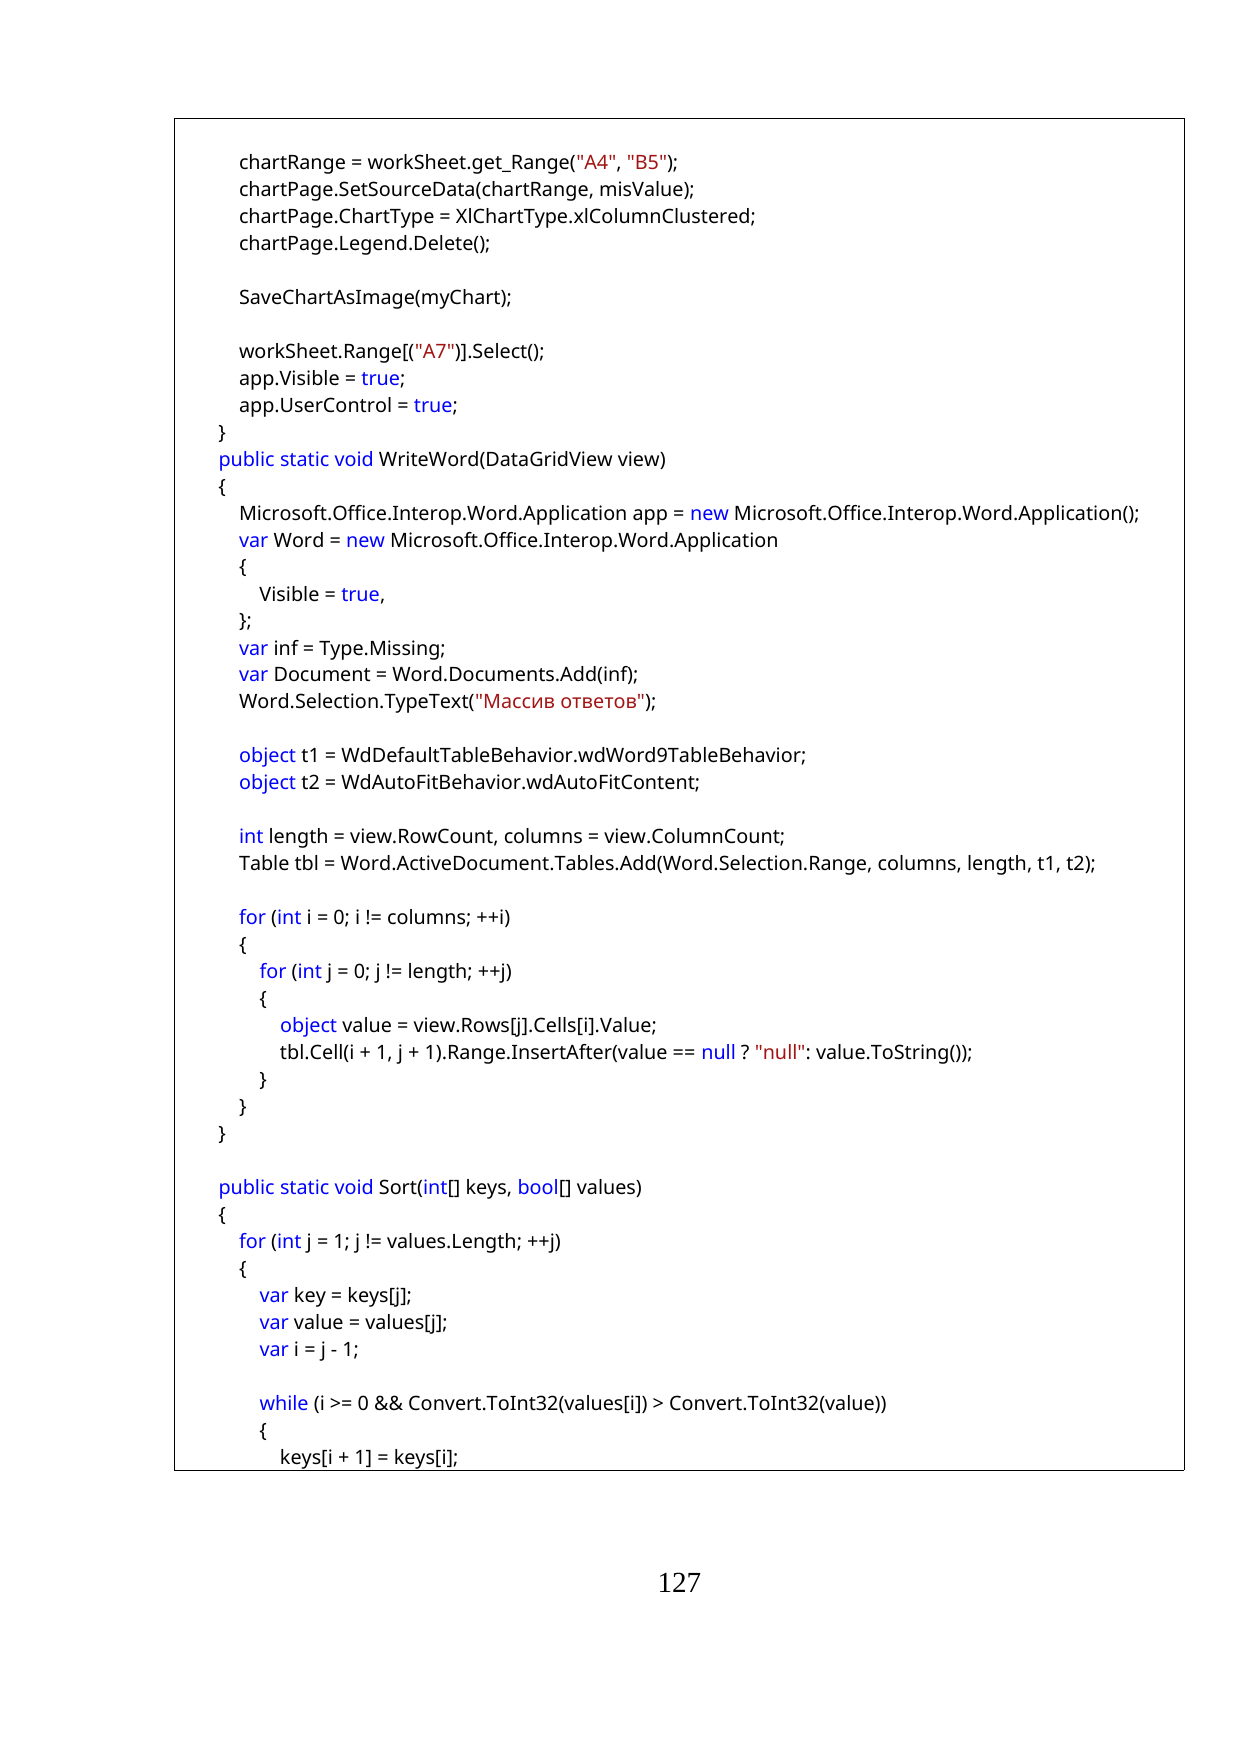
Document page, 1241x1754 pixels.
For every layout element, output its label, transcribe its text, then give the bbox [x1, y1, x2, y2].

text { [177, 553, 1181, 580]
text SaveChartAsImage(myChart); [177, 283, 1181, 310]
text object value = view.Rows[j].Cells[i].Value; [177, 1011, 1181, 1038]
text Visible = true, [177, 580, 1181, 607]
text for (int i = 0; i != columns; ++i) [177, 903, 1181, 931]
text Table tbl = Word.ActiveDocument.Tables.Add(Word.Selection.Range, columns, length, t1, t2); [177, 849, 1181, 877]
text { [177, 1416, 1181, 1443]
text int length = view.RowCount, columns = view.ColumnCount; [177, 823, 1181, 849]
text app.Visible = true; [177, 364, 1181, 391]
text var inf = Type.Missing; [177, 634, 1181, 661]
text chartRange = workSheet.get_Range("A4", "B5"); [177, 148, 1181, 175]
text { [177, 472, 1181, 499]
text tbl.Cell(i + 1, j + 1).Range.InsertAfter(value == null ? "null": value.ToString()); [177, 1038, 1181, 1065]
text while (i >= 0 && Convert.ToInt32(values[i]) > Convert.ToInt32(value)) [177, 1389, 1181, 1416]
text for (int j = 0; j != length; ++j) [177, 957, 1181, 984]
text Microsoft.Office.Interop.Word.Application app = new Microsoft.Office.Interop.Word.Application(); [177, 499, 1181, 526]
text } [177, 418, 1181, 445]
text var Document = Word.Documents.Add(inf); [177, 661, 1181, 688]
text chartPage.ChartType = XlChartType.xlColumnClustered; [177, 202, 1181, 229]
text chartPage.SetSourceData(chartRange, misValue); [177, 175, 1181, 202]
text app.UserControl = true; [177, 391, 1181, 418]
text }; [177, 607, 1181, 634]
text chartPage.Legend.Delete(); [177, 229, 1181, 256]
text { [177, 931, 1181, 957]
text var Word = new Microsoft.Office.Interop.Word.Application [177, 526, 1181, 553]
text public static void Sort(int[] keys, bool[] values) [177, 1173, 1181, 1200]
text var i = j - 1; [177, 1335, 1181, 1362]
text var key = keys[j]; [177, 1281, 1181, 1308]
text Word.Selection.TypeText("Массив ответов"); [177, 688, 1181, 715]
text object t2 = WdAutoFitBehavior.wdAutoFitContent; [177, 769, 1181, 796]
text object t1 = WdDefaultTableBehavior.wdWord9TableBehavior; [177, 742, 1181, 769]
text keys[i + 1] = keys[i]; [177, 1443, 1181, 1470]
text { [177, 1200, 1181, 1227]
text { [177, 1254, 1181, 1281]
text } [177, 1065, 1181, 1092]
text var value = values[j]; [177, 1308, 1181, 1335]
text public static void WriteWord(DataGridView view) [177, 445, 1181, 472]
text } [177, 1092, 1181, 1119]
text { [177, 984, 1181, 1011]
text for (int j = 1; j != values.Length; ++j) [177, 1227, 1181, 1254]
text workSheet.Range[("A7")].Select(); [177, 337, 1181, 364]
text } [177, 1119, 1181, 1146]
